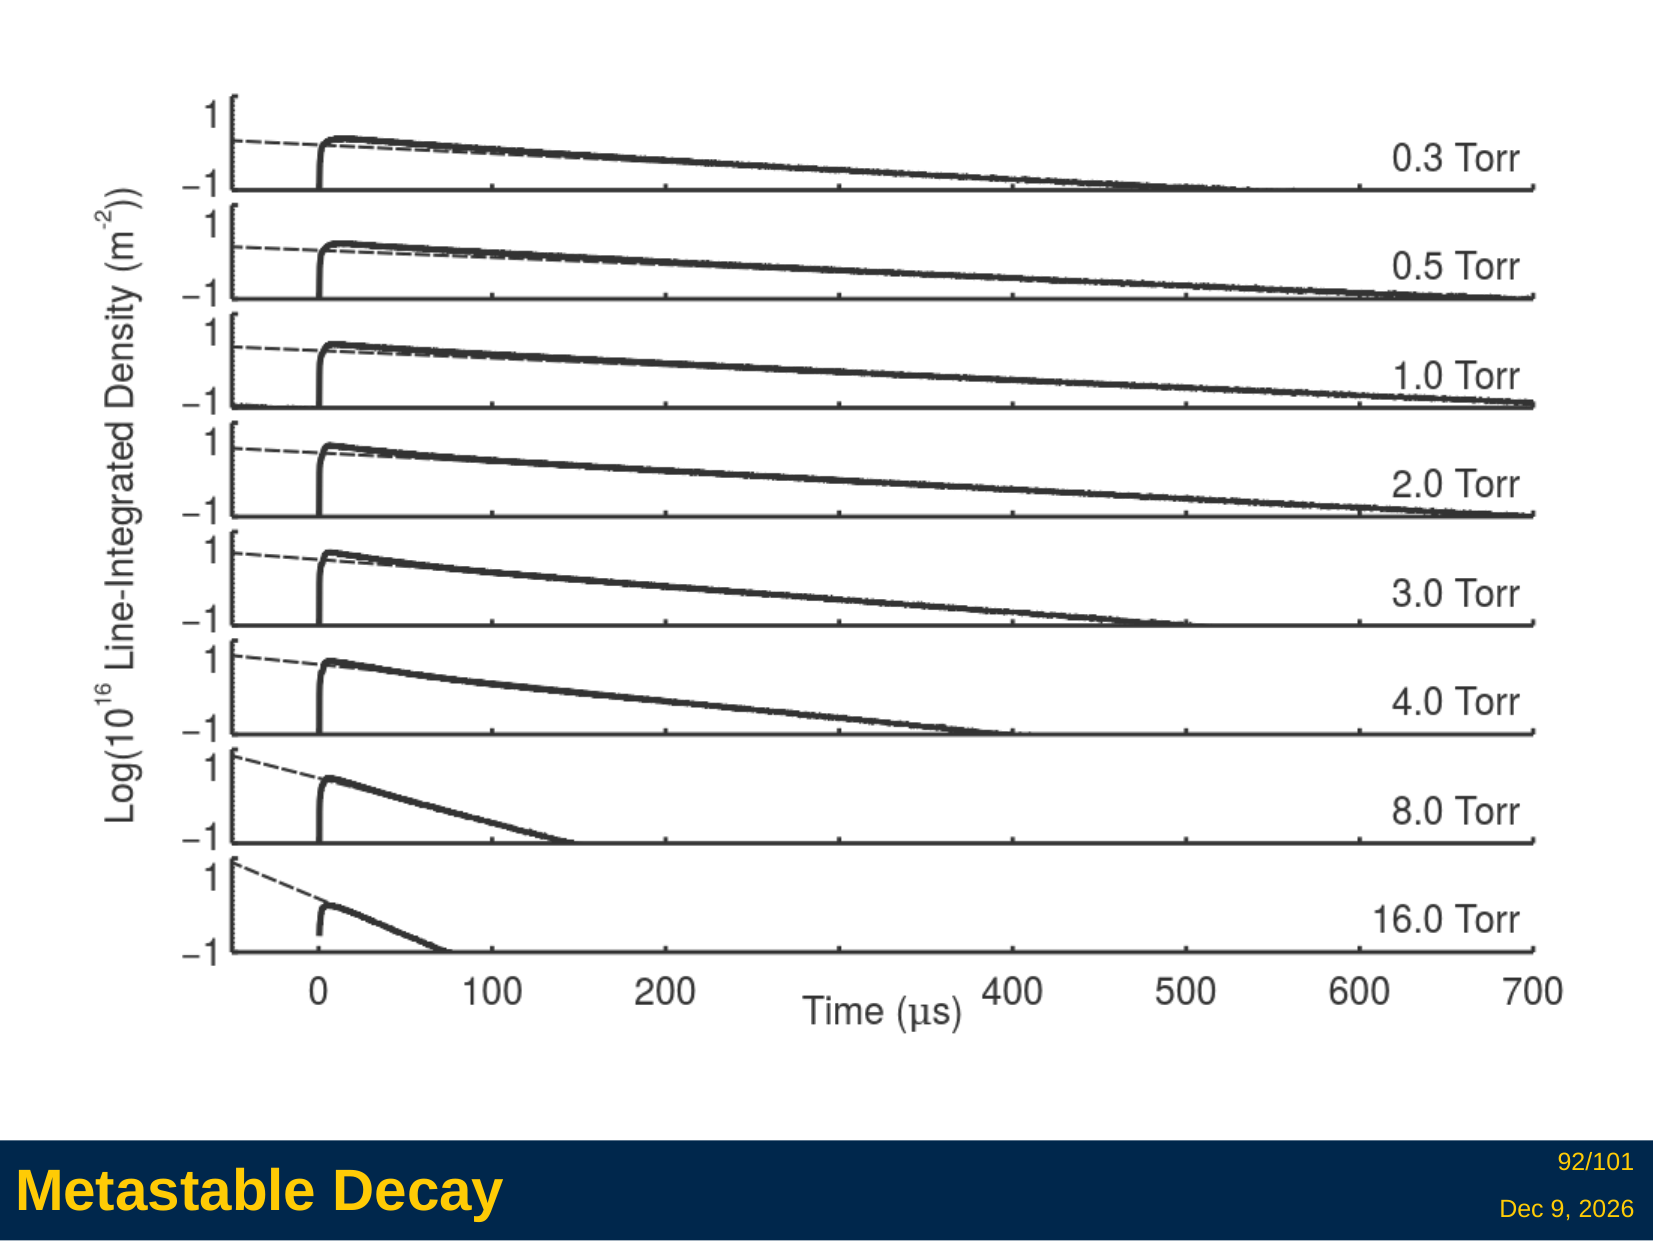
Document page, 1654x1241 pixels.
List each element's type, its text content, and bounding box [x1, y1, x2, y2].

picture [82, 89, 1571, 1035]
title Metastable Decay [14, 1140, 1380, 1241]
